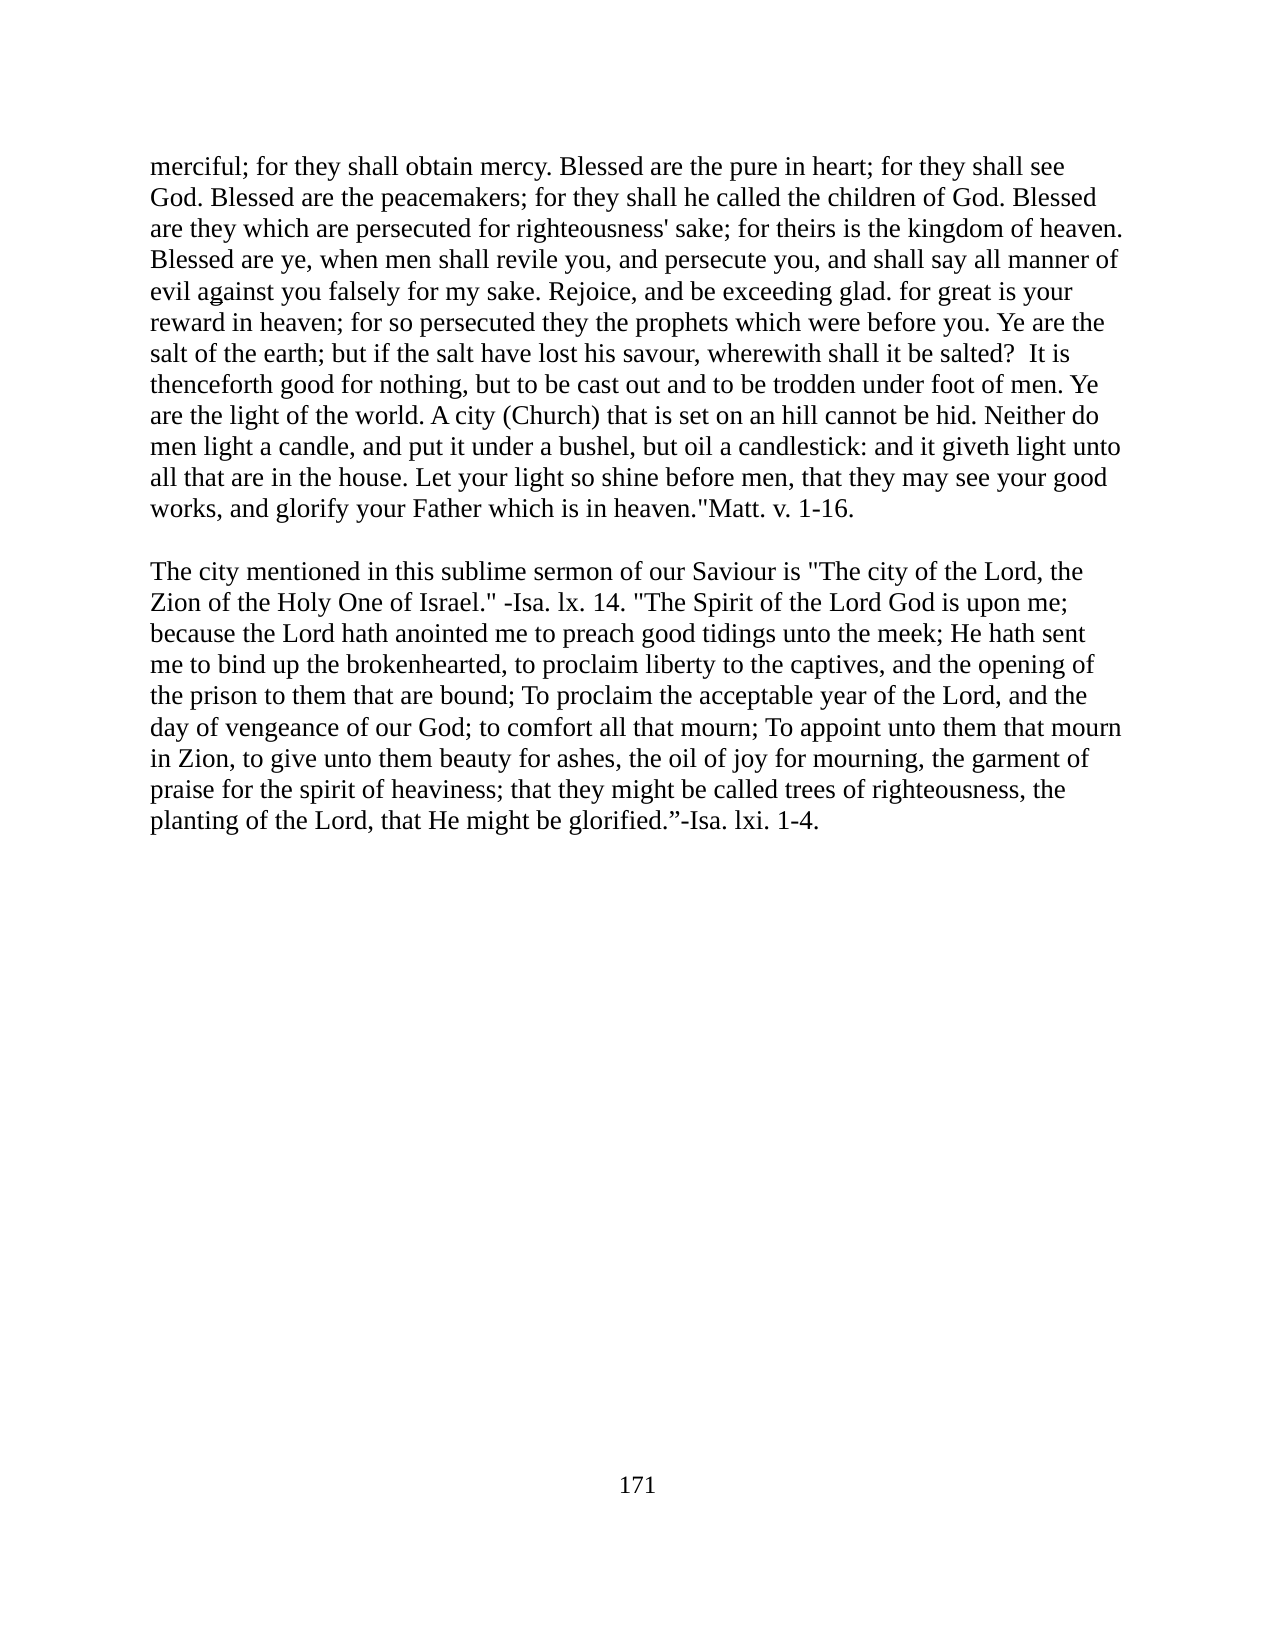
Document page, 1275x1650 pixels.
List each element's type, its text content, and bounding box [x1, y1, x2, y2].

text merciful; for they shall obtain mercy. Blessed are the pure in heart; for they shall see God. Blessed are the peacemakers; for they shall he called the children of God. Blessed are they which are persecuted for righteousness' sake; for theirs is the kingdom of heaven. Blessed are ye, when men shall revile you, and persecute you, and shall say all manner of evil against you falsely for my sake. Rejoice, and be exceeding glad. for great is your reward in heaven; for so persecuted they the prophets which were before you. Ye are the salt of the earth; but if the salt have lost his savour, wherewith shall it be salted? It is thenceforth good for nothing, but to be cast out and to be trodden under foot of men. Ye are the light of the world. A city (Church) that is set on an hill cannot be hid. Neither do men light a candle, and put it under a bushel, but oil a candlestick: and it giveth light unto all that are in the house. Let your light so shine before men, that they may see your good works, and glorify your Father which is in heaven."Matt. v. 1-16. [150, 150, 1125, 524]
text The city mentioned in this sublime sermon of our Saviour is "The city of the Lord, the Zion of the Holy One of Israel." -Isa. lx. 14. "The Spirit of the Lord God is upon me; because the Lord hath anointed me to preach good tidings unto the meek; He hath sent me to bind up the brokenhearted, to proclaim liberty to the captives, and the opening of the prison to them that are bound; To proclaim the acceptable year of the Lord, and the day of vengeance of our God; to comfort all that mourn; To appoint unto them that mourn in Zion, to give unto them beauty for ashes, the oil of joy for mourning, the garment of praise for the spirit of heaviness; that they might be called trees of righteousness, the planting of the Lord, that He might be glorified.”-Isa. lxi. 1-4. [150, 555, 1125, 835]
